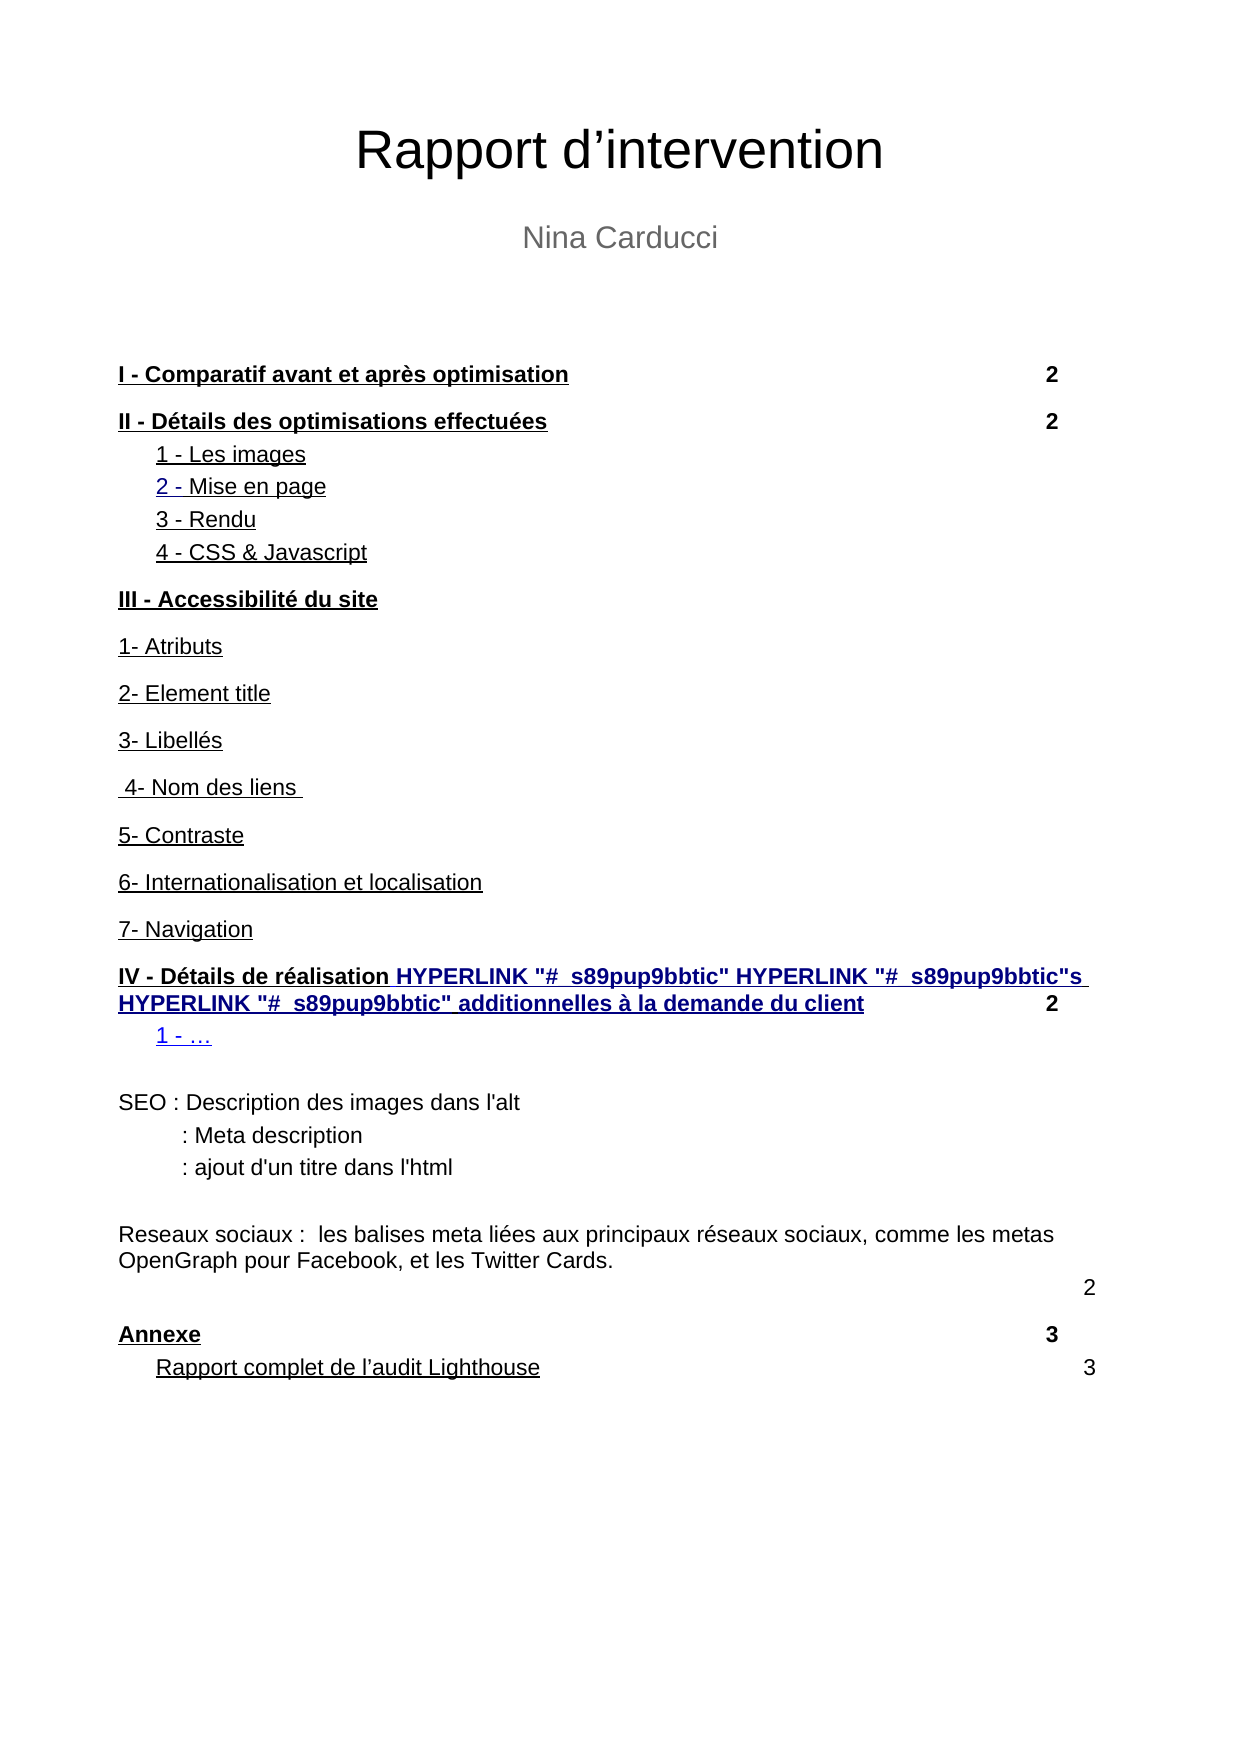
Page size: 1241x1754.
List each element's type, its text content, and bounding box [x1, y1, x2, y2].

text IV - Détails de réalisation HYPERLINK "#_s89pup9bbtic" HYPERLINK "#_s89pup9bbtic"s HYPERLINK "#_s89pup9bbtic" additionnelles à la demande du client 2 [118, 963, 1122, 1016]
text Rapport complet de l’audit Lighthouse 3 [156, 1353, 1122, 1380]
text 7- Navigation [118, 916, 1122, 942]
text 4- Nom des liens [118, 774, 1122, 801]
text 1 - Les images [156, 441, 1122, 467]
text 4 - CSS & Javascript [156, 538, 1122, 565]
text Reseaux sociaux : les balises meta liées aux principaux réseaux sociaux, comme les metas OpenGraph pour Facebook, et les Twitter Cards. 2 [118, 1221, 1122, 1300]
text 1- Atributs [118, 633, 1122, 659]
text Nina Carducci [118, 219, 1122, 255]
text I - Comparatif avant et après optimisation 2 [118, 361, 1122, 387]
text 2- Element title [118, 680, 1122, 706]
text III - Accessibilité du site [118, 586, 1122, 612]
text 2 - Mise en page [156, 473, 1122, 499]
text II - Détails des optimisations effectuées 2 [118, 408, 1122, 434]
text Annexe 3 [118, 1321, 1122, 1347]
text : Meta description [118, 1122, 1122, 1148]
text 6- Internationalisation et localisation [118, 869, 1122, 895]
text 3 - Rendu [156, 506, 1122, 532]
text 5- Contraste [118, 822, 1122, 848]
text Rapport d’intervention [118, 118, 1122, 180]
text 1 - … [156, 1022, 1122, 1048]
text 3- Libellés [118, 727, 1122, 753]
text : ajout d'un titre dans l'html [118, 1154, 1122, 1181]
text SEO : Description des images dans l'alt [118, 1089, 1122, 1115]
